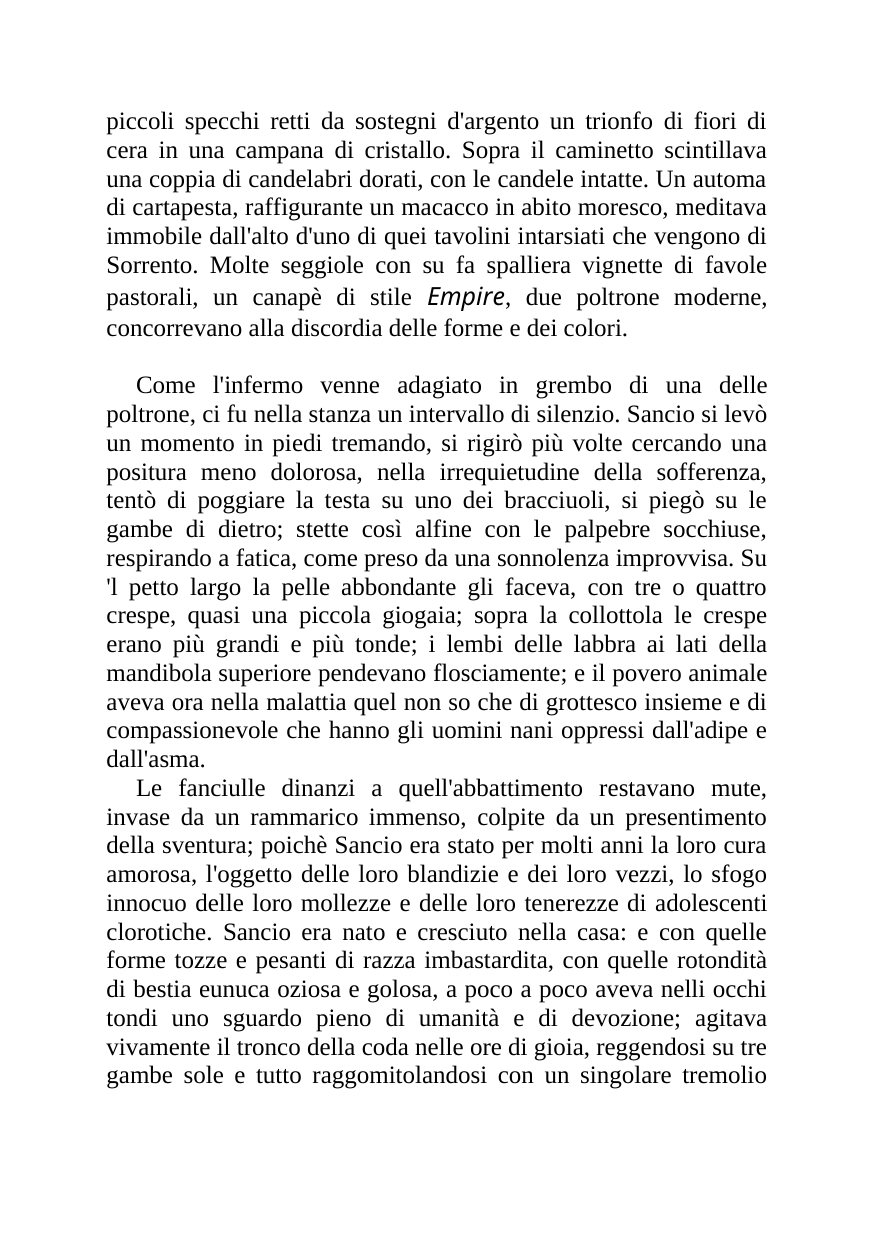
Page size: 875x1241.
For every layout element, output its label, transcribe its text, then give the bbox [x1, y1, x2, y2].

text Come l'infermo venne adagiato in grembo di una delle poltrone, ci fu nella stanza un intervallo di silenzio. Sancio si levò un momento in piedi tremando, si rigirò più volte cercando una positura meno dolorosa, nella irrequietudine della sofferenza, tentò di poggiare la testa su uno dei bracciuoli, si piegò su le gambe di dietro; stette così alfine con le palpebre socchiuse, respirando a fatica, come preso da una sonnolenza improvvisa. Su 'l petto largo la pelle abbondante gli faceva, con tre o quattro crespe, quasi una piccola giogaia; sopra la collottola le crespe erano più grandi e più tonde; i lembi delle labbra ai lati della mandibola superiore pendevano flosciamente; e il povero animale aveva ora nella malattia quel non so che di grottesco insieme e di compassionevole che hanno gli uomini nani oppressi dall'adipe e dall'asma. [106, 370, 768, 773]
text Le fanciulle dinanzi a quell'abbattimento restavano mute, invase da un rammarico immenso, colpite da un presentimento della sventura; poichè Sancio era stato per molti anni la loro cura amorosa, l'oggetto delle loro blandizie e dei loro vezzi, lo sfogo innocuo delle loro mollezze e delle loro tenerezze di adolescenti clorotiche. Sancio era nato e cresciuto nella casa: e con quelle forme tozze e pesanti di razza imbastardita, con quelle rotondità di bestia eunuca oziosa e golosa, a poco a poco aveva nelli occhi tondi uno sguardo pieno di umanità e di devozione; agitava vivamente il tronco della coda nelle ore di gioia, reggendosi su tre gambe sole e tutto raggomitolandosi con un singolare tremolio [106, 773, 768, 1089]
text piccoli specchi retti da sostegni d'argento un trionfo di fiori di cera in una campana di cristallo. Sopra il caminetto scintillava una coppia di candelabri dorati, con le candele intatte. Un automa di cartapesta, raffigurante un macacco in abito moresco, meditava immobile dall'alto d'uno di quei tavolini intarsiati che vengono di Sorrento. Molte seggiole con su fa spalliera vignette di favole pastorali, un canapè di stile Empire, due poltrone moderne, concorrevano alla discordia delle forme e dei colori. [106, 106, 768, 342]
